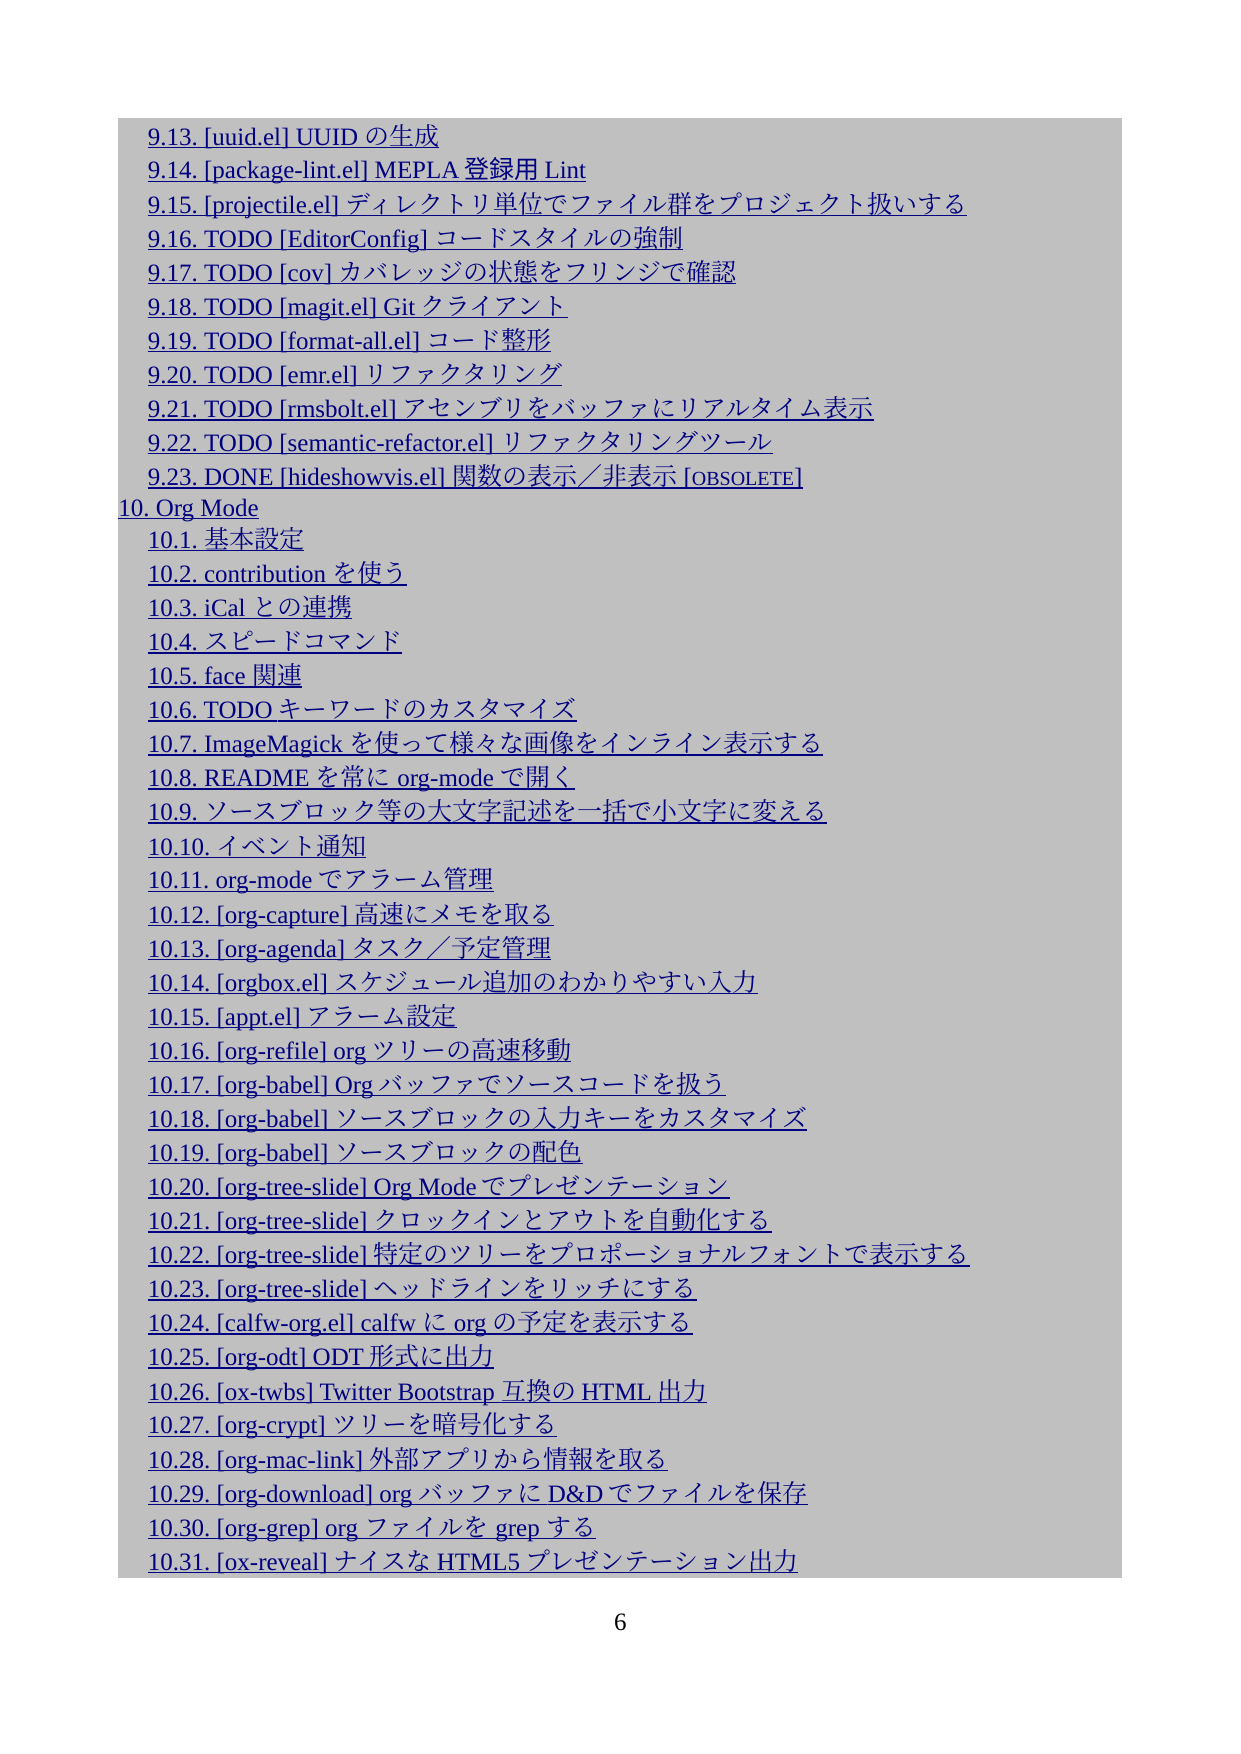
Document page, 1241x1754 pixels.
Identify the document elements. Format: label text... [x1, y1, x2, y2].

text 9.15. [projectile.el] ディレクトリ単位でファイル群をプロジェクト扱いする [148, 186, 1122, 220]
text 10.17. [org-babel] Orgバッファでソースコードを扱う [148, 1067, 1122, 1101]
text 10.9. ソースブロック等の大文字記述を一括で小文字に変える [148, 794, 1122, 828]
text 9.22. TODO [semantic-refactor.el] リファクタリングツール [148, 425, 1122, 459]
text 9.14. [package-lint.el] MEPLA登録用Lint [148, 152, 1122, 186]
text 10.27. [org-crypt] ツリーを暗号化する [148, 1407, 1122, 1441]
text 10.28. [org-mac-link] 外部アプリから情報を取る [148, 1441, 1122, 1475]
text 10.6. TODOキーワードのカスタマイズ [148, 692, 1122, 726]
text 10.10. イベント通知 [148, 828, 1122, 862]
text 10.25. [org-odt] ODT形式に出力 [148, 1339, 1122, 1373]
text 9.18. TODO [magit.el] Gitクライアント [148, 288, 1122, 322]
text 10.4. スピードコマンド [148, 624, 1122, 658]
text 10.24. [calfw-org.el] calfw に org の予定を表示する [148, 1305, 1122, 1339]
text 10.22. [org-tree-slide] 特定のツリーをプロポーショナルフォントで表示する [148, 1237, 1122, 1271]
text 10.13. [org-agenda] タスク／予定管理 [148, 930, 1122, 964]
text 10.2. contribution を使う [148, 556, 1122, 590]
text 9.23. DONE [hideshowvis.el] 関数の表示／非表示 [obsolete] [148, 459, 1122, 493]
text 9.17. TODO [cov] カバレッジの状態をフリンジで確認 [148, 254, 1122, 288]
text 10.19. [org-babel] ソースブロックの配色 [148, 1135, 1122, 1169]
text 10.5. face 関連 [148, 658, 1122, 692]
text 9.16. TODO [EditorConfig] コードスタイルの強制 [148, 220, 1122, 254]
text 10.15. [appt.el] アラーム設定 [148, 998, 1122, 1032]
text 9.20. TODO [emr.el] リファクタリング [148, 357, 1122, 391]
text 10.29. [org-download] org バッファにD&Dでファイルを保存 [148, 1475, 1122, 1509]
text 10.30. [org-grep] org ファイルを grep する [148, 1509, 1122, 1543]
text 10.18. [org-babel] ソースブロックの入力キーをカスタマイズ [148, 1101, 1122, 1135]
text 10.14. [orgbox.el] スケジュール追加のわかりやすい入力 [148, 964, 1122, 998]
text 10.23. [org-tree-slide] ヘッドラインをリッチにする [148, 1271, 1122, 1305]
text 9.21. TODO [rmsbolt.el] アセンブリをバッファにリアルタイム表示 [148, 391, 1122, 425]
text 10.11. org-mode でアラーム管理 [148, 862, 1122, 896]
text 9.19. TODO [format-all.el] コード整形 [148, 322, 1122, 357]
text 10.1. 基本設定 [148, 522, 1122, 556]
text 10. Org Mode [118, 493, 1122, 522]
text 10.8. README を常に org-mode で開く [148, 760, 1122, 794]
text 10.26. [ox-twbs] Twitter Bootstrap 互換のHTML出力 [148, 1373, 1122, 1407]
text 10.7. ImageMagick を使って様々な画像をインライン表示する [148, 726, 1122, 760]
text 10.31. [ox-reveal] ナイスなHTML5プレゼンテーション出力 [148, 1543, 1122, 1577]
text 10.20. [org-tree-slide] Org Modeでプレゼンテーション [148, 1169, 1122, 1203]
text 9.13. [uuid.el] UUID の生成 [148, 118, 1122, 152]
text 10.12. [org-capture] 高速にメモを取る [148, 896, 1122, 930]
text 10.3. iCal との連携 [148, 590, 1122, 624]
text 10.16. [org-refile] orgツリーの高速移動 [148, 1032, 1122, 1067]
text 10.21. [org-tree-slide] クロックインとアウトを自動化する [148, 1203, 1122, 1237]
